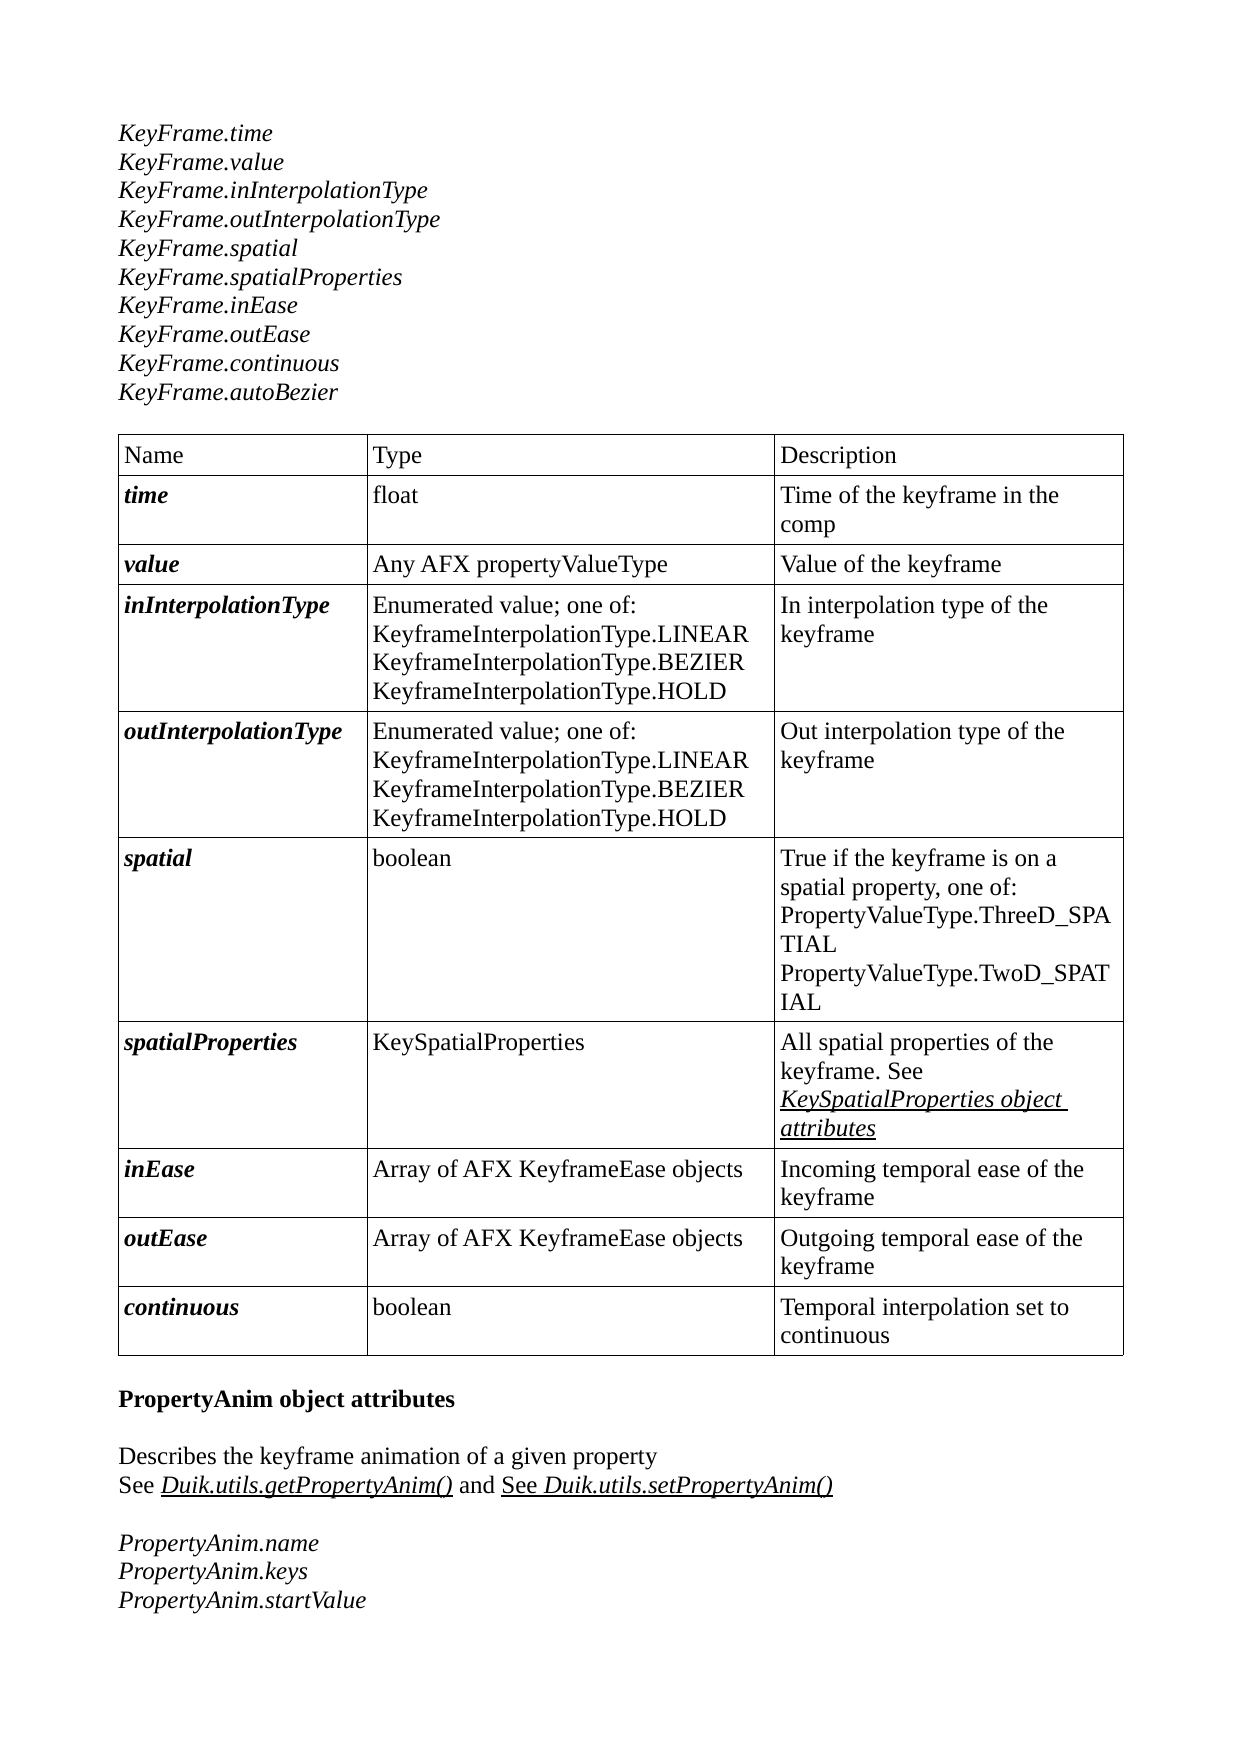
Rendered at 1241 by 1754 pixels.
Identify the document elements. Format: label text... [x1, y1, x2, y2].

table_cell Incoming temporal ease of the keyframe [775, 1149, 1123, 1217]
text KeyFrame.autoBezier [118, 377, 1122, 406]
table_header Description [775, 435, 1123, 475]
text KeyFrame.outEase [118, 319, 1122, 348]
table_cell True if the keyframe is on a spatial property, one of: PropertyValueType.ThreeD_SPATIAL PropertyValueType.TwoD_SPATIAL [775, 838, 1123, 1021]
text KeyFrame.spatial [118, 233, 1122, 262]
table_cell inEase [119, 1149, 367, 1217]
table_cell value [119, 545, 367, 584]
text KeyFrame.inInterpolationType [118, 176, 1122, 204]
text KeyFrame.outInterpolationType [118, 204, 1122, 233]
table_cell Any AFX propertyValueType [368, 545, 774, 584]
table_cell spatialProperties [119, 1022, 367, 1148]
text PropertyAnim.name [118, 1528, 1122, 1556]
table_cell Enumerated value; one of: KeyframeInterpolationType.LINEAR KeyframeInterpolationType.BEZIER KeyframeInterpolationType.HOLD [368, 712, 774, 837]
text Describes the keyframe animation of a given property [118, 1441, 1122, 1470]
text KeyFrame.time [118, 118, 1122, 147]
table_header Type [368, 435, 774, 475]
table_cell Time of the keyframe in the comp [775, 476, 1123, 544]
table_cell float [368, 476, 774, 544]
table_cell boolean [368, 1287, 774, 1355]
table_cell Out interpolation type of the keyframe [775, 712, 1123, 837]
table_cell KeySpatialProperties [368, 1022, 774, 1148]
text KeyFrame.value [118, 147, 1122, 176]
table_header Name [119, 435, 367, 475]
text KeyFrame.spatialProperties [118, 262, 1122, 291]
table_cell Temporal interpolation set to continuous [775, 1287, 1123, 1355]
table_cell spatial [119, 838, 367, 1021]
table_cell In interpolation type of the keyframe [775, 585, 1123, 711]
table_cell time [119, 476, 367, 544]
text PropertyAnim.keys [118, 1556, 1122, 1585]
table_cell Value of the keyframe [775, 545, 1123, 584]
table_cell Array of AFX KeyframeEase objects [368, 1218, 774, 1286]
text KeyFrame.inEase [118, 291, 1122, 319]
table_cell Enumerated value; one of: KeyframeInterpolationType.LINEAR KeyframeInterpolationType.BEZIER KeyframeInterpolationType.HOLD [368, 585, 774, 711]
text See Duik.utils.getPropertyAnim() and See Duik.utils.setPropertyAnim() [118, 1470, 1122, 1499]
text KeyFrame.continuous [118, 348, 1122, 377]
table_cell All spatial properties of the keyframe. See KeySpatialProperties object attributes [775, 1022, 1123, 1148]
table_cell boolean [368, 838, 774, 1021]
table_cell Array of AFX KeyframeEase objects [368, 1149, 774, 1217]
table_cell continuous [119, 1287, 367, 1355]
table_cell inInterpolationType [119, 585, 367, 711]
text PropertyAnim object attributes [118, 1384, 1122, 1413]
table_cell outInterpolationType [119, 712, 367, 837]
table_cell outEase [119, 1218, 367, 1286]
table_cell Outgoing temporal ease of the keyframe [775, 1218, 1123, 1286]
text PropertyAnim.startValue [118, 1585, 1122, 1614]
